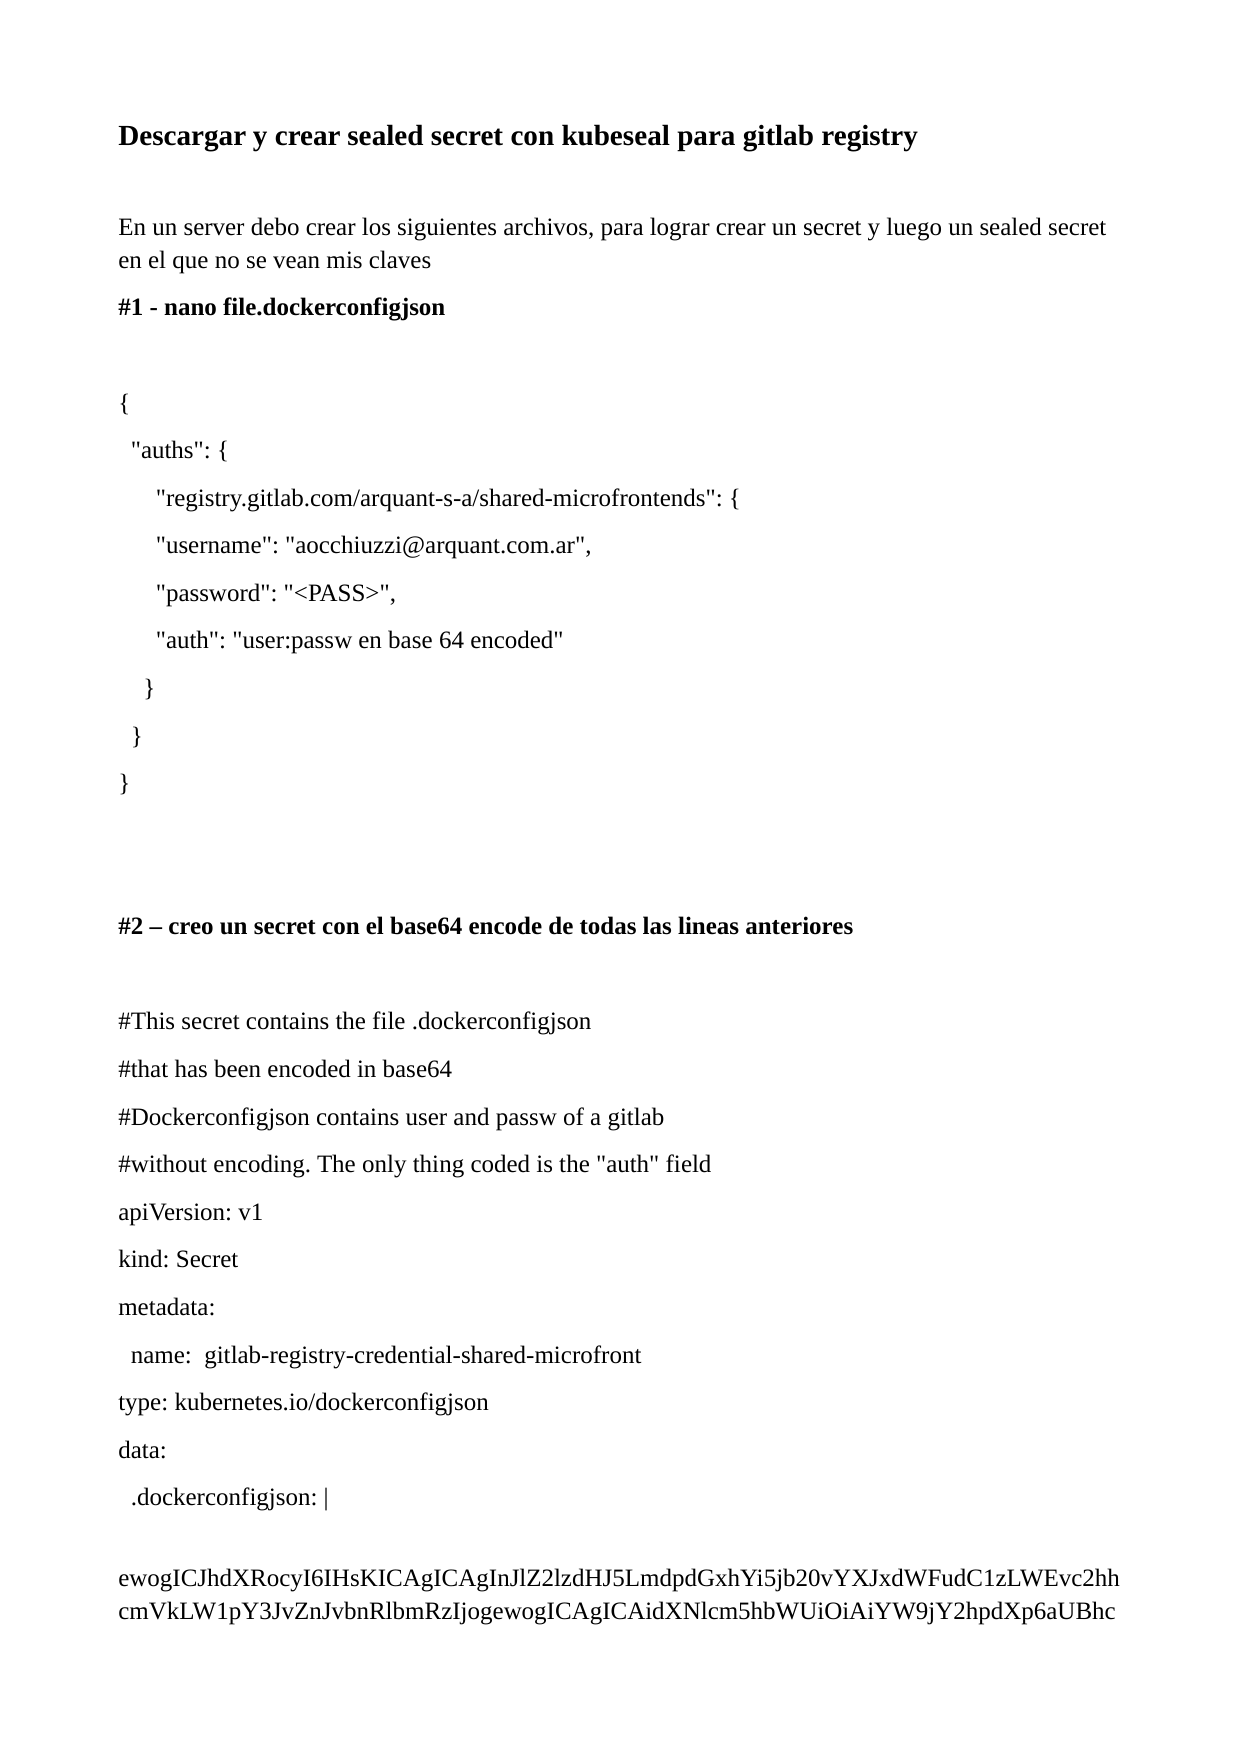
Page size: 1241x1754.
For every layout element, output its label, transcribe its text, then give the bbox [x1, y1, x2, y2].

text name: gitlab-registry-credential-shared-microfront [118, 1340, 1122, 1368]
text #that has been encoded in base64 [118, 1054, 1122, 1083]
text #1 - nano file.dockerconfigjson [118, 292, 1122, 321]
text #2 – creo un secret con el base64 encode de todas las lineas anteriores [118, 911, 1122, 940]
text apiVersion: v1 [118, 1197, 1122, 1226]
text } [118, 721, 1122, 749]
text metadata: [118, 1292, 1122, 1321]
text .dockerconfigjson: | [118, 1482, 1122, 1511]
text En un server debo crear los siguientes archivos, para lograr crear un secret y luego un sealed secret en el que no se vean mis claves [118, 212, 1122, 273]
text type: kubernetes.io/dockerconfigjson [118, 1387, 1122, 1416]
text #This secret contains the file .dockerconfigjson [118, 1006, 1122, 1035]
text ewogICJhdXRocyI6IHsKICAgICAgInJlZ2lzdHJ5LmdpdGxhYi5jb20vYXJxdWFudC1zLWEvc2hhcmVkLW1pY3JvZnJvbnRlbmRzIjogewogICAgICAidXNlcm5hbWUiOiAiYW9jY2hpdXp6aUBhc [118, 1530, 1122, 1625]
text } [118, 768, 1122, 797]
text "password": "<PASS>", [118, 578, 1122, 607]
text } [118, 673, 1122, 702]
text "registry.gitlab.com/arquant-s-a/shared-microfrontends": { [118, 483, 1122, 512]
text #without encoding. The only thing coded is the "auth" field [118, 1149, 1122, 1178]
text data: [118, 1435, 1122, 1464]
text "username": "aocchiuzzi@arquant.com.ar", [118, 530, 1122, 559]
text kind: Secret [118, 1244, 1122, 1273]
text { [118, 388, 1122, 416]
text "auth": "user:passw en base 64 encoded" [118, 626, 1122, 654]
text "auths": { [118, 435, 1122, 464]
subtitle Descargar y crear sealed secret con kubeseal para gitlab registry [118, 118, 1122, 152]
text #Dockerconfigjson contains user and passw of a gitlab [118, 1102, 1122, 1130]
